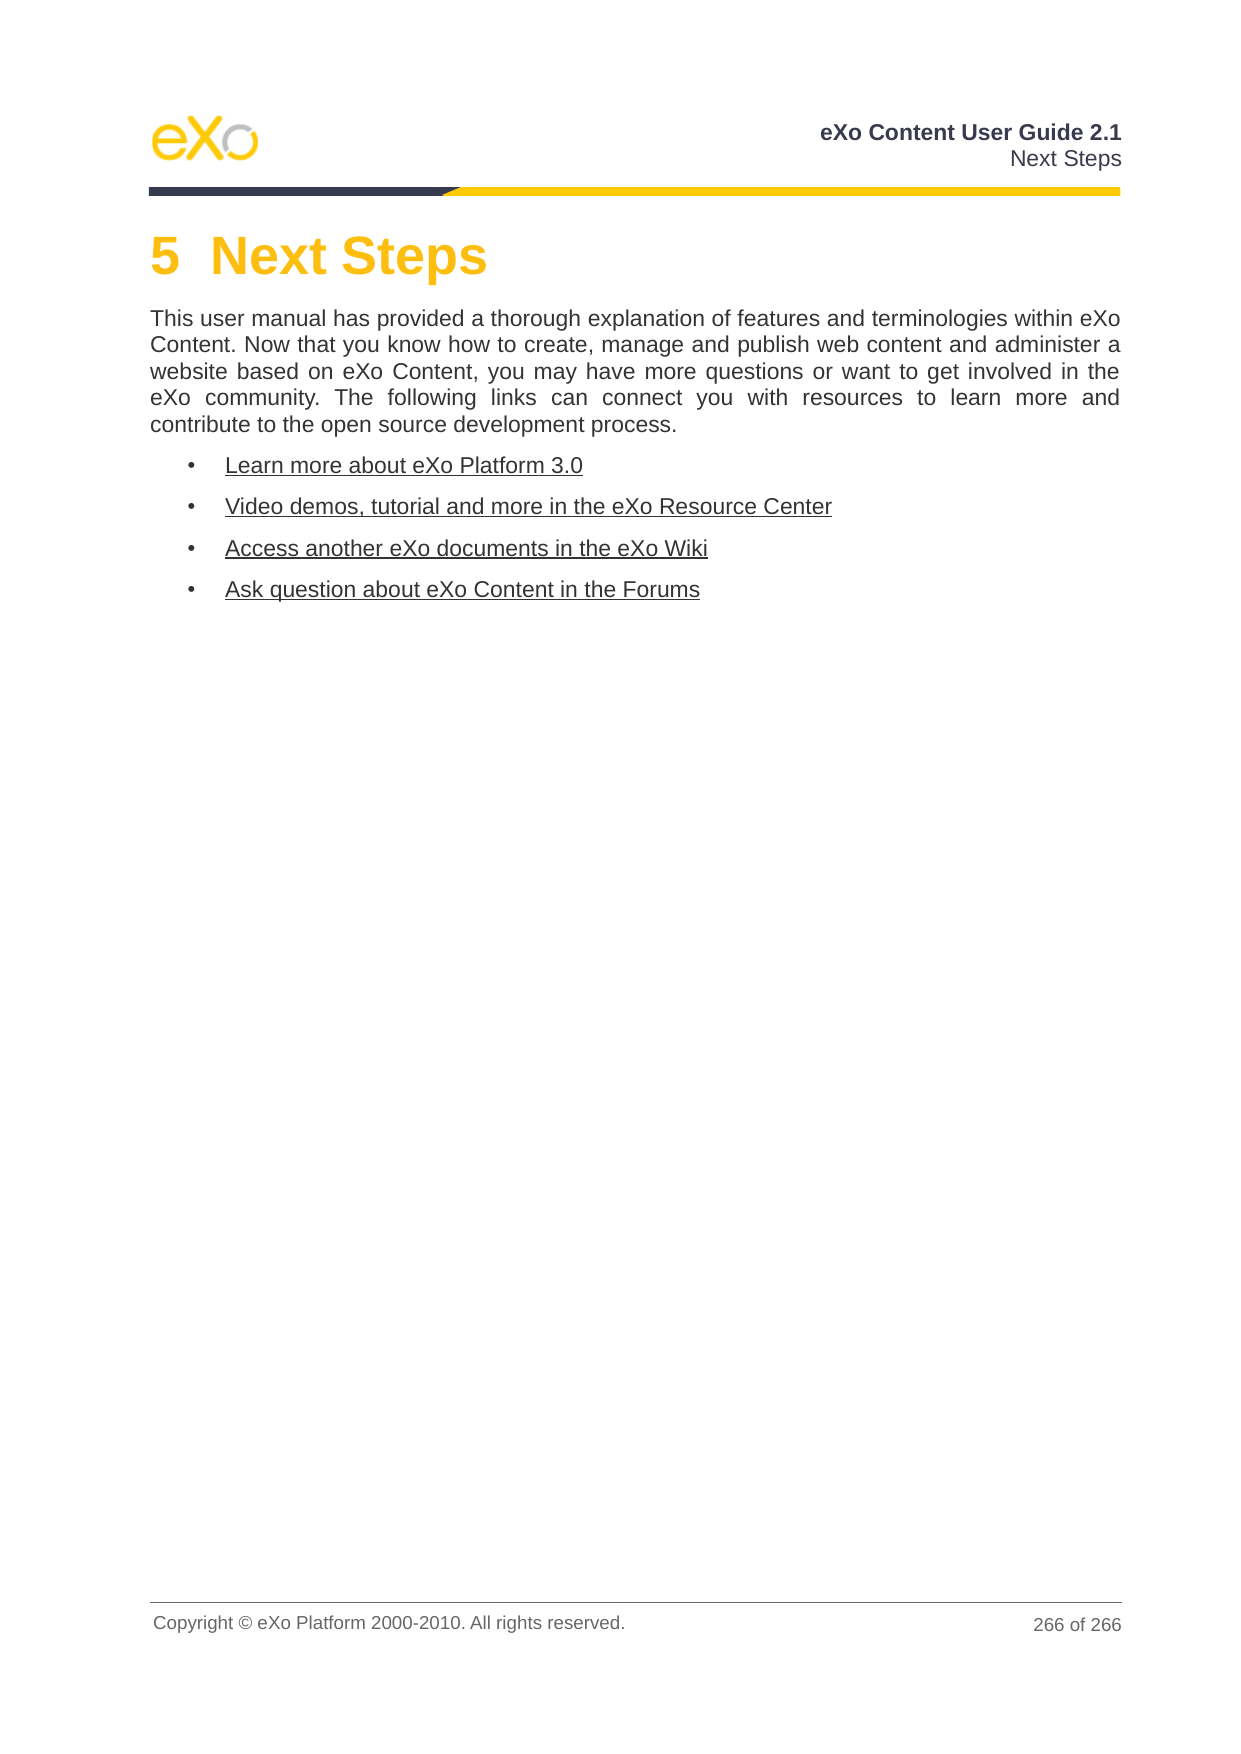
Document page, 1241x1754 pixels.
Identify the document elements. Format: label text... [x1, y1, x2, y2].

text This user manual has provided a thorough explanation of features and terminologies within eXo Content. Now that you know how to create, manage and publish web content and administer a website based on eXo Content, you may have more questions or want to get involved in the eXo community. The following links can connect you with resources to learn more and contribute to the open source development process. [150, 305, 1122, 437]
picture [148, 187, 1121, 196]
subtitle Next Steps [150, 223, 1122, 286]
list Ask question about eXo Content in the Forums [187, 576, 1122, 602]
list Access another eXo documents in the eXo Wiki [187, 534, 1122, 561]
list Video demos, tutorial and more in the eXo Resource Center [187, 493, 1122, 519]
picture [152, 115, 259, 161]
list Learn more about eXo Platform 3.0 [187, 452, 1122, 478]
